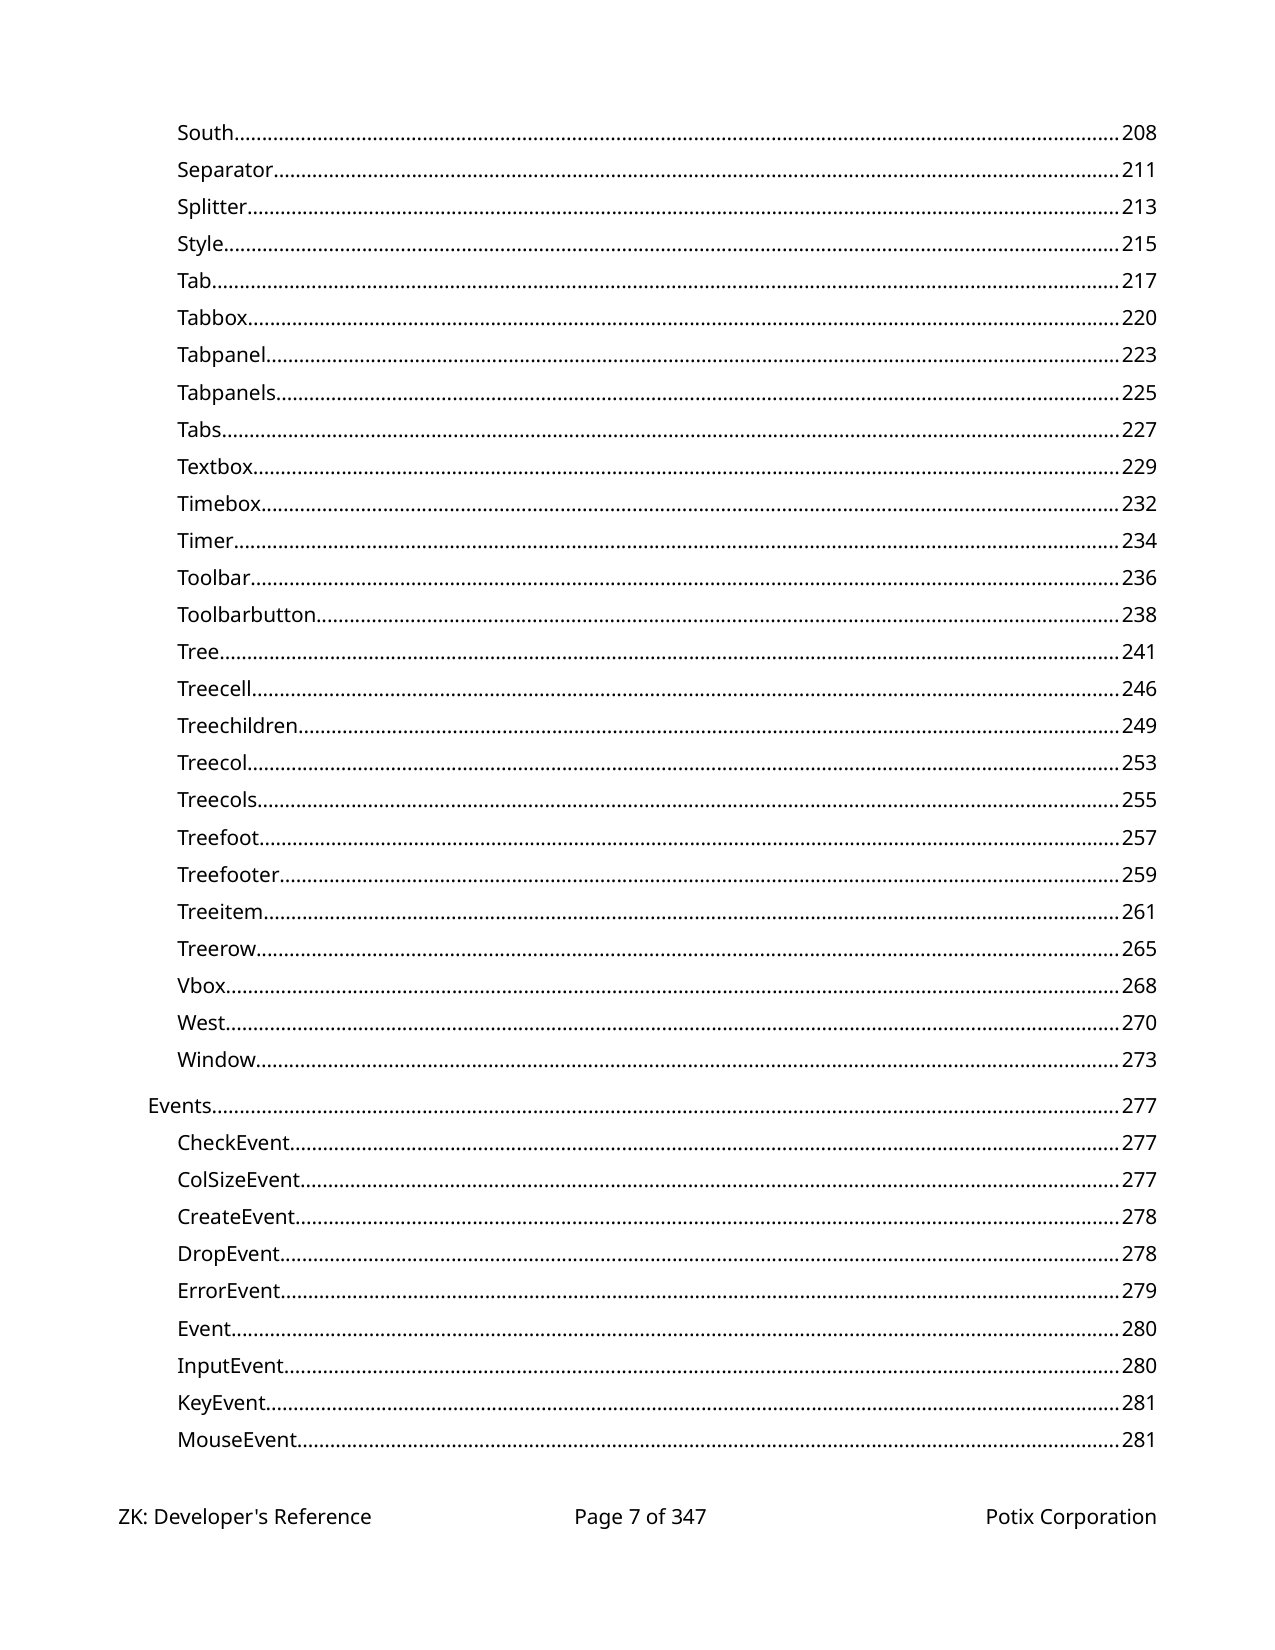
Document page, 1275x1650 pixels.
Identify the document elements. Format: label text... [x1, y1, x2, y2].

text Treecell 246 [177, 674, 1157, 703]
text CreateEvent 278 [177, 1202, 1157, 1231]
text KeyEvent 281 [177, 1388, 1157, 1416]
text Separator 211 [177, 155, 1157, 183]
text CheckEvent 277 [177, 1128, 1157, 1156]
text InputEvent 280 [177, 1351, 1157, 1379]
text Treefooter 259 [177, 860, 1157, 888]
text Treecols 255 [177, 786, 1157, 814]
text Tabpanels 225 [177, 378, 1157, 406]
text Tab 217 [177, 266, 1157, 295]
text Style 215 [177, 229, 1157, 258]
text Vbox 268 [177, 971, 1157, 999]
text Tabs 227 [177, 415, 1157, 443]
text West 270 [177, 1008, 1157, 1036]
text MouseEvent 281 [177, 1425, 1157, 1453]
text Event 280 [177, 1314, 1157, 1342]
text Toolbar 236 [177, 563, 1157, 591]
text Events 277 [148, 1091, 1157, 1119]
text South 208 [177, 118, 1157, 146]
text Timer 234 [177, 526, 1157, 554]
text Treeitem 261 [177, 897, 1157, 925]
text ErrorEvent 279 [177, 1277, 1157, 1305]
text Tree 241 [177, 637, 1157, 666]
text Splitter 213 [177, 192, 1157, 221]
text Treecol 253 [177, 748, 1157, 777]
text Timebox 232 [177, 489, 1157, 517]
text Tabbox 220 [177, 303, 1157, 332]
text Treefoot 257 [177, 823, 1157, 851]
text DropEvent 278 [177, 1239, 1157, 1268]
text Window 273 [177, 1045, 1157, 1073]
text Toolbarbutton 238 [177, 600, 1157, 628]
text Textbox 229 [177, 452, 1157, 480]
text Treerow 265 [177, 934, 1157, 962]
text ColSizeEvent 277 [177, 1165, 1157, 1193]
text Treechildren 249 [177, 711, 1157, 740]
text Tabpanel 223 [177, 341, 1157, 369]
